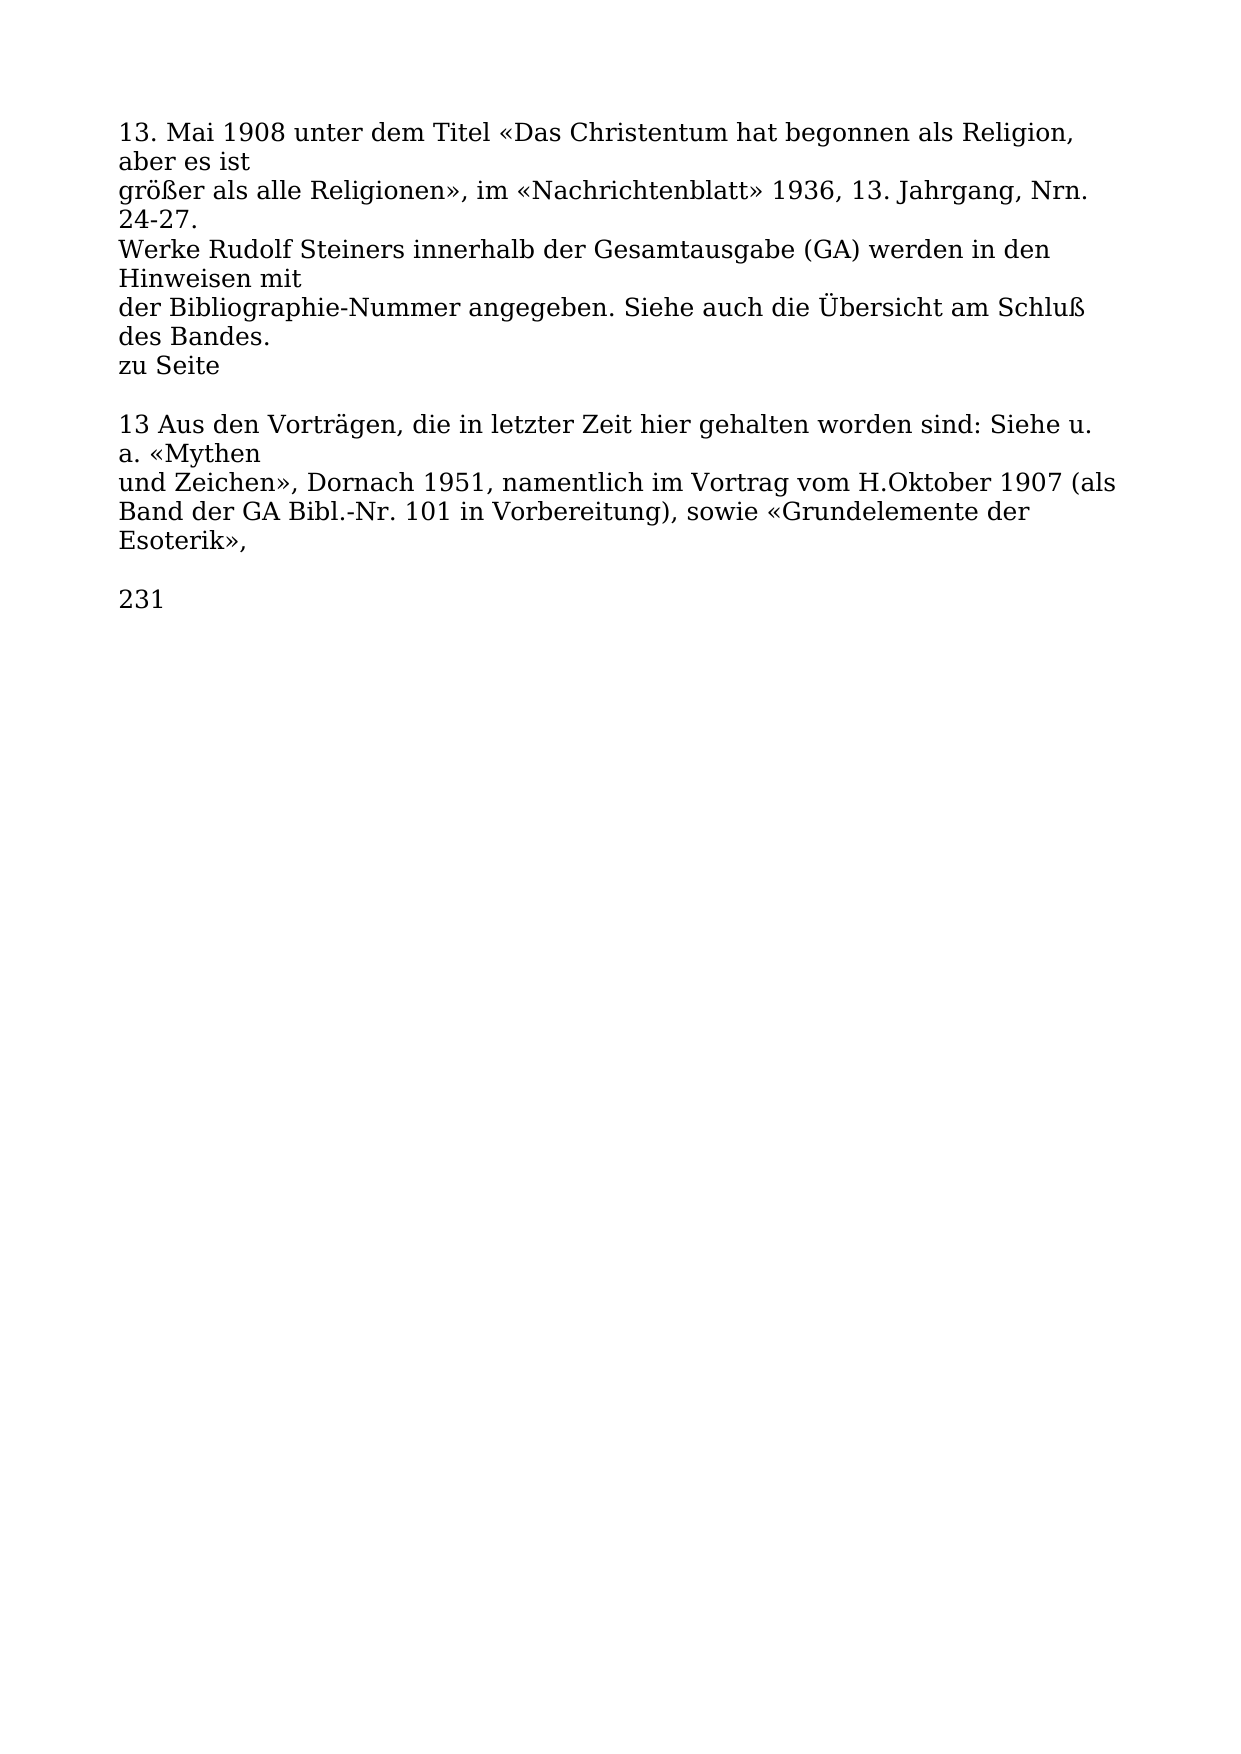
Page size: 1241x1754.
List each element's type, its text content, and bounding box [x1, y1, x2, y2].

text 13 Aus den Vorträgen, die in letzter Zeit hier gehalten worden sind: Siehe u. a. «Mythen [118, 410, 1122, 468]
text 13. Mai 1908 unter dem Titel «Das Christentum hat begonnen als Religion, aber es ist [118, 118, 1122, 176]
text 231 [118, 585, 1122, 614]
text Band der GA Bibl.-Nr. 101 in Vorbereitung), sowie «Grundelemente der Esoterik», [118, 497, 1122, 556]
text Werke Rudolf Steiners innerhalb der Gesamtausgabe (GA) werden in den Hinweisen mit [118, 235, 1122, 293]
text und Zeichen», Dornach 1951, namentlich im Vortrag vom H.Oktober 1907 (als [118, 468, 1122, 497]
text zu Seite [118, 351, 1122, 381]
text der Bibliographie-Nummer angegeben. Siehe auch die Übersicht am Schluß des Bandes. [118, 293, 1122, 351]
text größer als alle Religionen», im «Nachrichtenblatt» 1936, 13. Jahrgang, Nrn. 24-27. [118, 176, 1122, 235]
